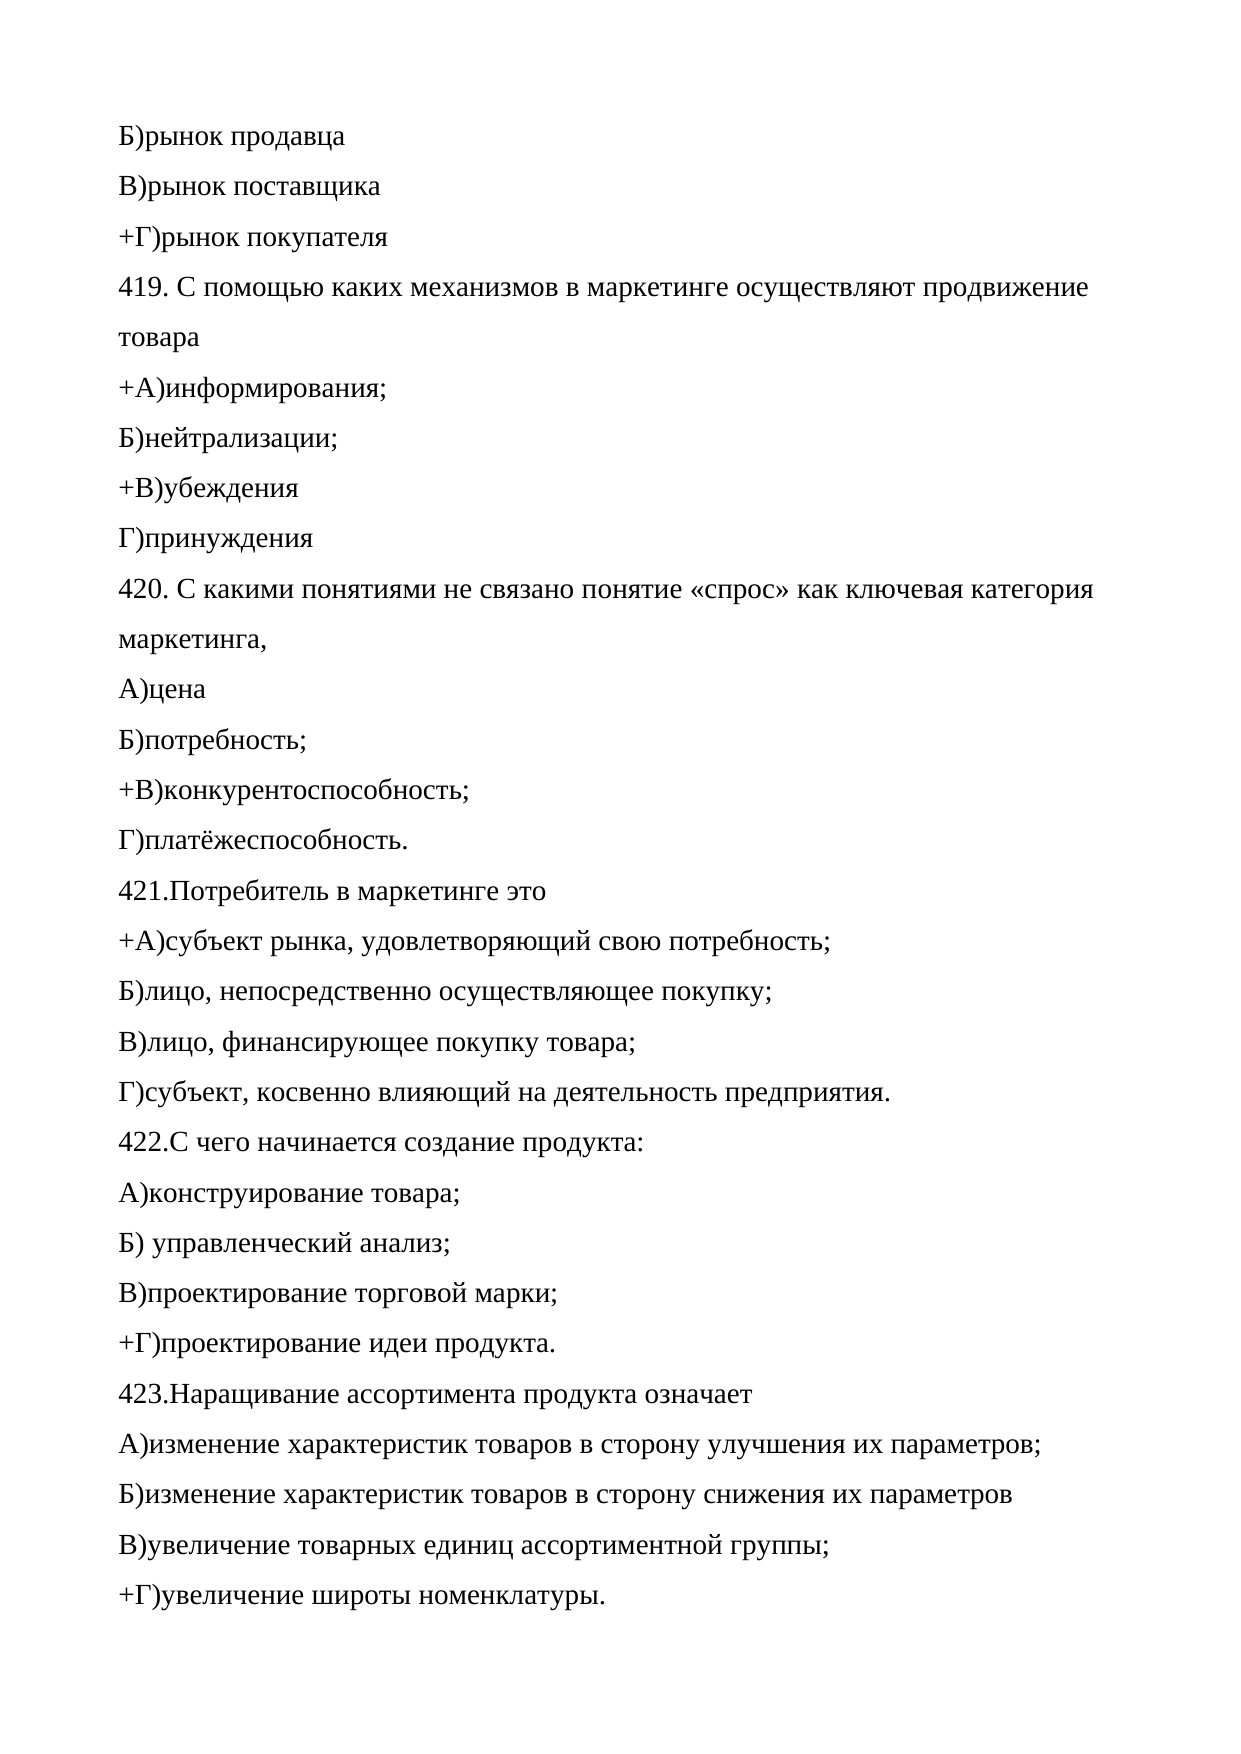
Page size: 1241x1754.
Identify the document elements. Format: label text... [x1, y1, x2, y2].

text В)увеличение товарных единиц ассортиментной группы; [118, 1527, 1122, 1560]
text В)рынок поставщика [118, 168, 1122, 202]
text 421.Потребитель в маркетинге это [118, 873, 1122, 906]
text 422.С чего начинается создание продукта: [118, 1124, 1122, 1158]
text +А)субъект рынка, удовлетворяющий свою потребность; [118, 923, 1122, 957]
text Г)принуждения [118, 521, 1122, 554]
text В)проектирование торговой марки; [118, 1275, 1122, 1309]
text Б) управленческий анализ; [118, 1225, 1122, 1258]
text 419. С помощью каких механизмов в маркетинге осуществляют продвижение товара [118, 269, 1122, 353]
text +В)конкурентоспособность; [118, 772, 1122, 806]
text А)цена [118, 672, 1122, 705]
text Г)платёжеспособность. [118, 822, 1122, 856]
text +А)информирования; [118, 370, 1122, 403]
text +Г)увеличение широты номенклатуры. [118, 1577, 1122, 1611]
text Б)потребность; [118, 722, 1122, 755]
text Б)нейтрализации; [118, 420, 1122, 453]
text Б)лицо, непосредственно осуществляющее покупку; [118, 973, 1122, 1007]
text Г)субъект, косвенно влияющий на деятельность предприятия. [118, 1074, 1122, 1108]
text А)изменение характеристик товаров в сторону улучшения их параметров; [118, 1426, 1122, 1460]
text Б)рынок продавца [118, 118, 1122, 152]
text 423.Наращивание ассортимента продукта означает [118, 1376, 1122, 1409]
text 420. С какими понятиями не связано понятие «спрос» как ключевая категория маркетинга, [118, 571, 1122, 655]
text В)лицо, финансирующее покупку товара; [118, 1024, 1122, 1057]
text А)конструирование товара; [118, 1175, 1122, 1208]
text +Г)проектирование идеи продукта. [118, 1326, 1122, 1359]
text Б)изменение характеристик товаров в сторону снижения их параметров [118, 1477, 1122, 1510]
text +Г)рынок покупателя [118, 219, 1122, 252]
text +В)убеждения [118, 470, 1122, 504]
